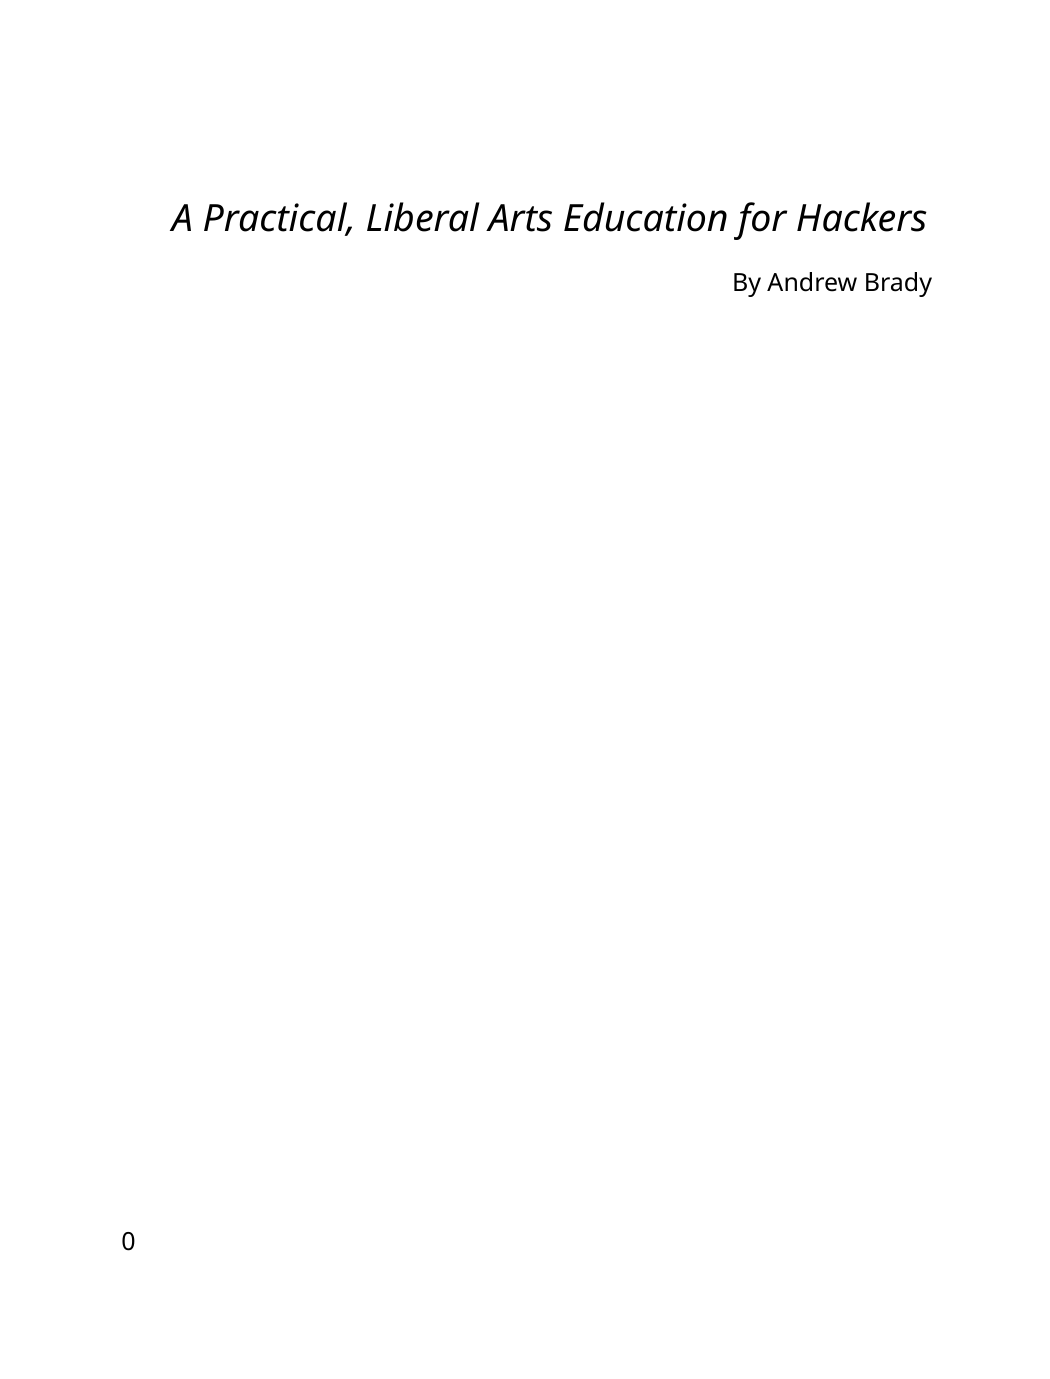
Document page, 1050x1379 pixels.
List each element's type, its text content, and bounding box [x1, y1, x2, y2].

text A Practical, Liberal Arts Education for Hackers [118, 191, 932, 242]
text By Andrew Brady [118, 264, 932, 299]
